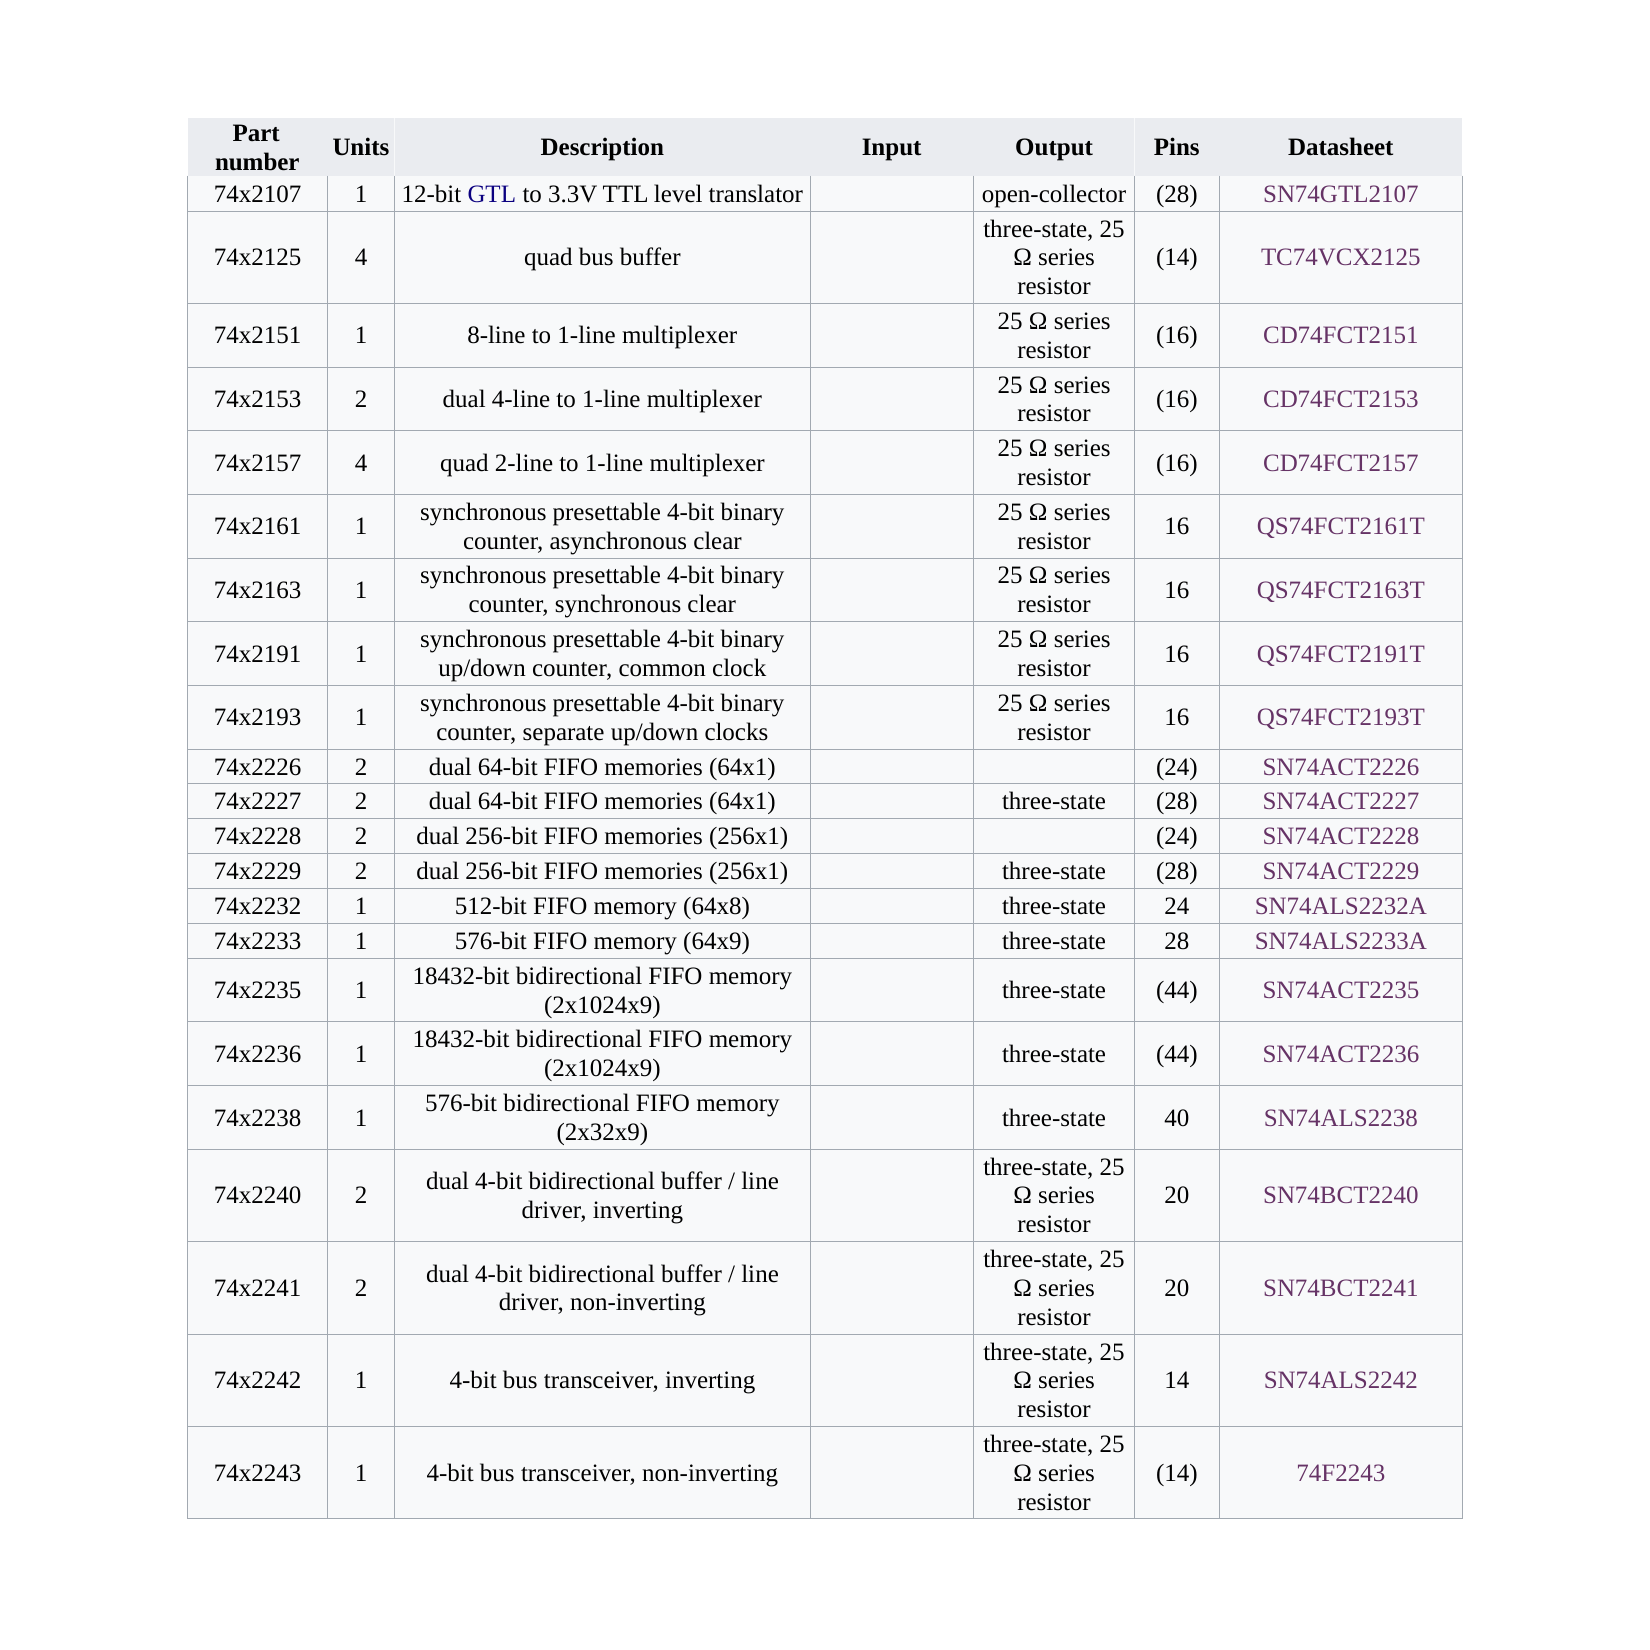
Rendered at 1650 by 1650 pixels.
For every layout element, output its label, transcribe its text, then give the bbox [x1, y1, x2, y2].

table_cell SN74ALS2242 [1220, 1335, 1462, 1426]
table_cell three-state [974, 1022, 1134, 1085]
table_cell SN74ALS2233A [1220, 924, 1462, 958]
table_cell 74x2233 [188, 924, 327, 958]
table_cell 74x2240 [188, 1150, 327, 1241]
table_cell 1 [328, 304, 394, 367]
table_cell 25 Ω series resistor [974, 431, 1134, 494]
table_cell 2 [328, 750, 394, 783]
table_cell 1 [328, 1022, 394, 1085]
table_cell [811, 1022, 973, 1085]
table_cell 1 [328, 176, 394, 211]
table_cell dual 4-bit bidirectional buffer / line driver, inverting [395, 1150, 810, 1241]
table_cell (44) [1135, 1022, 1219, 1085]
table_cell 25 Ω series resistor [974, 304, 1134, 367]
table_cell TC74VCX2125 [1220, 212, 1462, 303]
table_cell synchronous presettable 4-bit binary counter, separate up/down clocks [395, 686, 810, 748]
table_cell 24 [1135, 889, 1219, 923]
table_cell 74x2226 [188, 750, 327, 783]
table_cell three-state, 25 Ω series resistor [974, 1242, 1134, 1333]
table_cell (28) [1135, 784, 1219, 818]
table_cell [811, 1242, 973, 1333]
table_cell [811, 431, 973, 494]
table_cell three-state, 25 Ω series resistor [974, 1427, 1134, 1518]
table_cell SN74ACT2228 [1220, 819, 1462, 853]
table_cell 74x2153 [188, 368, 327, 430]
table_cell 74x2228 [188, 819, 327, 853]
table_cell [811, 784, 973, 818]
table_cell three-state, 25 Ω series resistor [974, 212, 1134, 303]
table_cell 4 [328, 212, 394, 303]
table_cell three-state [974, 854, 1134, 888]
table_cell QS74FCT2163T [1220, 559, 1462, 621]
table_cell [811, 924, 973, 958]
table_cell SN74ACT2229 [1220, 854, 1462, 888]
table_cell 74x2163 [188, 559, 327, 621]
table_cell 74x2151 [188, 304, 327, 367]
table_cell 74x2229 [188, 854, 327, 888]
table_cell 74x2235 [188, 959, 327, 1021]
table_cell [974, 819, 1134, 853]
table_cell [811, 819, 973, 853]
table_cell 1 [328, 495, 394, 557]
table_cell [811, 854, 973, 888]
table_cell 74x2157 [188, 431, 327, 494]
table_cell 16 [1135, 495, 1219, 557]
table_cell (14) [1135, 1427, 1219, 1518]
table_cell 1 [328, 924, 394, 958]
table_cell CD74FCT2151 [1220, 304, 1462, 367]
table_cell 25 Ω series resistor [974, 559, 1134, 621]
table_cell (14) [1135, 212, 1219, 303]
table_cell 18432-bit bidirectional FIFO memory (2x1024x9) [395, 959, 810, 1021]
table_cell SN74GTL2107 [1220, 176, 1462, 211]
table_cell 20 [1135, 1242, 1219, 1333]
table_cell [811, 686, 973, 748]
table_header Pins [1135, 118, 1219, 176]
table_cell SN74ACT2226 [1220, 750, 1462, 783]
table_cell SN74ACT2236 [1220, 1022, 1462, 1085]
table_cell [811, 176, 973, 211]
table_cell 14 [1135, 1335, 1219, 1426]
table_cell [811, 368, 973, 430]
table_cell [811, 622, 973, 685]
table_cell 74x2238 [188, 1086, 327, 1149]
table_cell 74x2107 [188, 176, 327, 211]
table_cell SN74ACT2235 [1220, 959, 1462, 1021]
table_cell 1 [328, 686, 394, 748]
table_cell 1 [328, 1427, 394, 1518]
table_cell 1 [328, 959, 394, 1021]
table_cell 2 [328, 1150, 394, 1241]
table_cell (44) [1135, 959, 1219, 1021]
table_cell SN74BCT2240 [1220, 1150, 1462, 1241]
table_cell 1 [328, 1086, 394, 1149]
table_cell three-state [974, 1086, 1134, 1149]
table_cell CD74FCT2157 [1220, 431, 1462, 494]
table_cell 16 [1135, 686, 1219, 748]
table_cell 512-bit FIFO memory (64x8) [395, 889, 810, 923]
table_cell 74x2161 [188, 495, 327, 557]
table_cell 4 [328, 431, 394, 494]
table_cell 576-bit bidirectional FIFO memory (2x32x9) [395, 1086, 810, 1149]
table_cell open-collector [974, 176, 1134, 211]
table_cell QS74FCT2161T [1220, 495, 1462, 557]
table_cell dual 256-bit FIFO memories (256x1) [395, 819, 810, 853]
table_cell 74x2236 [188, 1022, 327, 1085]
table_cell synchronous presettable 4-bit binary counter, asynchronous clear [395, 495, 810, 557]
table_cell [811, 559, 973, 621]
table_cell 74x2125 [188, 212, 327, 303]
table_cell 16 [1135, 559, 1219, 621]
table_cell 25 Ω series resistor [974, 686, 1134, 748]
table_cell 2 [328, 784, 394, 818]
table_cell quad 2-line to 1-line multiplexer [395, 431, 810, 494]
table_cell 12-bit GTL to 3.3V TTL level translator [395, 176, 810, 211]
table_cell 1 [328, 1335, 394, 1426]
table_cell 25 Ω series resistor [974, 622, 1134, 685]
table_cell 74x2243 [188, 1427, 327, 1518]
table_cell (24) [1135, 819, 1219, 853]
table_cell [974, 750, 1134, 783]
table_cell [811, 495, 973, 557]
table_cell [811, 959, 973, 1021]
table_cell dual 4-line to 1-line multiplexer [395, 368, 810, 430]
table_cell [811, 1427, 973, 1518]
table_cell 16 [1135, 622, 1219, 685]
table_cell SN74ALS2232A [1220, 889, 1462, 923]
table_cell 2 [328, 368, 394, 430]
table_header Output [973, 118, 1134, 176]
table_cell three-state [974, 784, 1134, 818]
table_cell synchronous presettable 4-bit binary counter, synchronous clear [395, 559, 810, 621]
table_cell (28) [1135, 176, 1219, 211]
table_header Units [327, 118, 394, 176]
table_cell SN74ALS2238 [1220, 1086, 1462, 1149]
table_cell 74F2243 [1220, 1427, 1462, 1518]
table_cell 2 [328, 819, 394, 853]
table_cell 20 [1135, 1150, 1219, 1241]
table_cell 74x2193 [188, 686, 327, 748]
table_cell three-state, 25 Ω series resistor [974, 1150, 1134, 1241]
table_cell SN74ACT2227 [1220, 784, 1462, 818]
table_cell (16) [1135, 431, 1219, 494]
table_cell dual 64-bit FIFO memories (64x1) [395, 750, 810, 783]
table_cell three-state [974, 959, 1134, 1021]
table_cell 4-bit bus transceiver, non-inverting [395, 1427, 810, 1518]
table_cell (24) [1135, 750, 1219, 783]
table_cell three-state [974, 889, 1134, 923]
table_cell CD74FCT2153 [1220, 368, 1462, 430]
table_cell 1 [328, 622, 394, 685]
table_cell 2 [328, 1242, 394, 1333]
table_cell three-state [974, 924, 1134, 958]
table_cell 25 Ω series resistor [974, 495, 1134, 557]
table_cell [811, 304, 973, 367]
table_cell [811, 889, 973, 923]
table_header Part number [188, 118, 327, 176]
table_cell 576-bit FIFO memory (64x9) [395, 924, 810, 958]
table_header Datasheet [1219, 118, 1462, 176]
table_cell 74x2227 [188, 784, 327, 818]
table_cell 1 [328, 889, 394, 923]
table_cell [811, 1086, 973, 1149]
table_cell synchronous presettable 4-bit binary up/down counter, common clock [395, 622, 810, 685]
table_cell 2 [328, 854, 394, 888]
table_cell 74x2242 [188, 1335, 327, 1426]
table_header Input [810, 118, 973, 176]
table_cell [811, 1150, 973, 1241]
table_cell 25 Ω series resistor [974, 368, 1134, 430]
table_cell 40 [1135, 1086, 1219, 1149]
table_cell three-state, 25 Ω series resistor [974, 1335, 1134, 1426]
table_cell [811, 1335, 973, 1426]
table_cell [811, 750, 973, 783]
table_cell (28) [1135, 854, 1219, 888]
table_cell (16) [1135, 304, 1219, 367]
table_cell quad bus buffer [395, 212, 810, 303]
table_header Description [395, 118, 810, 176]
table_cell SN74BCT2241 [1220, 1242, 1462, 1333]
table_cell [811, 212, 973, 303]
table_cell QS74FCT2191T [1220, 622, 1462, 685]
table_cell 4-bit bus transceiver, inverting [395, 1335, 810, 1426]
table_cell 18432-bit bidirectional FIFO memory (2x1024x9) [395, 1022, 810, 1085]
table_cell 28 [1135, 924, 1219, 958]
table_cell 74x2191 [188, 622, 327, 685]
table_cell dual 256-bit FIFO memories (256x1) [395, 854, 810, 888]
table_cell 74x2232 [188, 889, 327, 923]
table_cell (16) [1135, 368, 1219, 430]
table_cell QS74FCT2193T [1220, 686, 1462, 748]
table_cell 8-line to 1-line multiplexer [395, 304, 810, 367]
table_cell 1 [328, 559, 394, 621]
table_cell dual 64-bit FIFO memories (64x1) [395, 784, 810, 818]
table_cell dual 4-bit bidirectional buffer / line driver, non-inverting [395, 1242, 810, 1333]
table_cell 74x2241 [188, 1242, 327, 1333]
